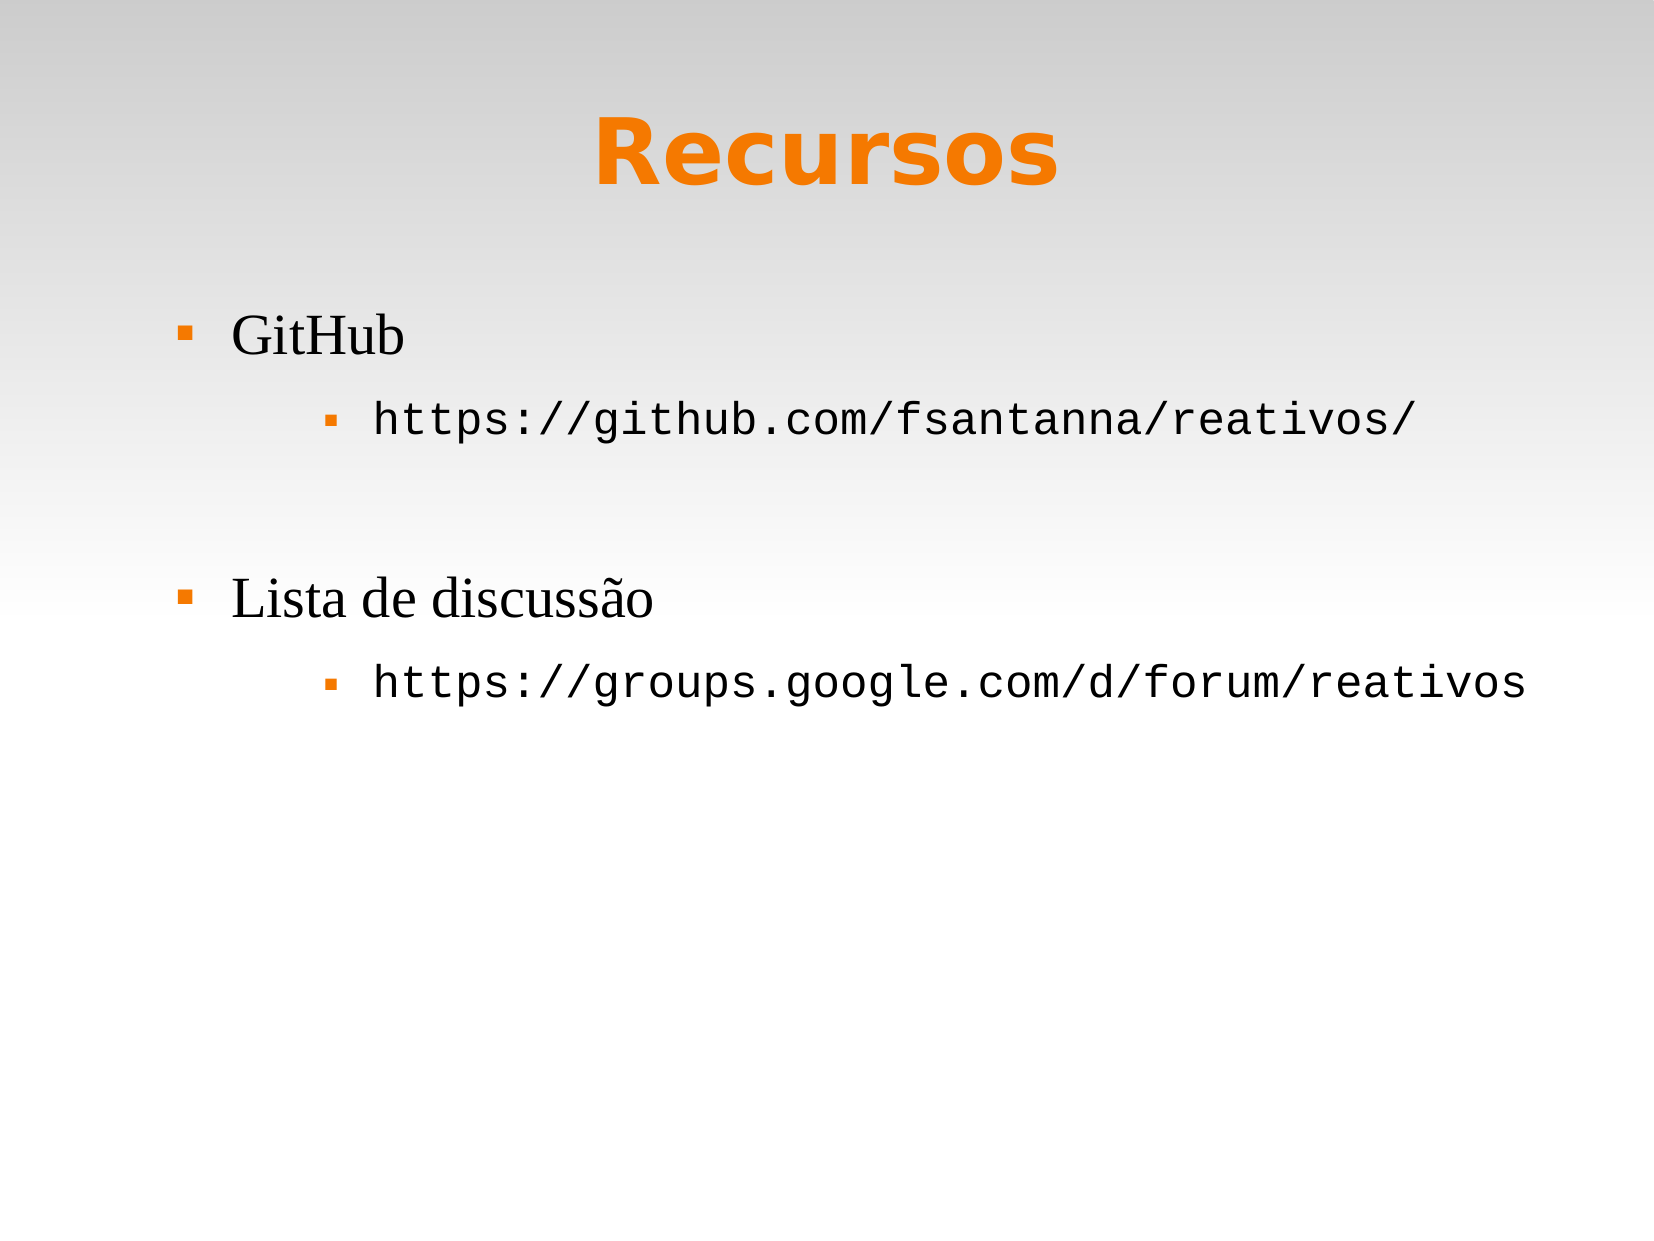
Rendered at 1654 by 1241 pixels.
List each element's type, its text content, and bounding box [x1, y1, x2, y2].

list GitHub https://github.com/fsantanna/reativos/ Lista de discussão https://groups.google.com/d/forum/reativos [89, 302, 1576, 1121]
title Recursos [82, 49, 1571, 257]
